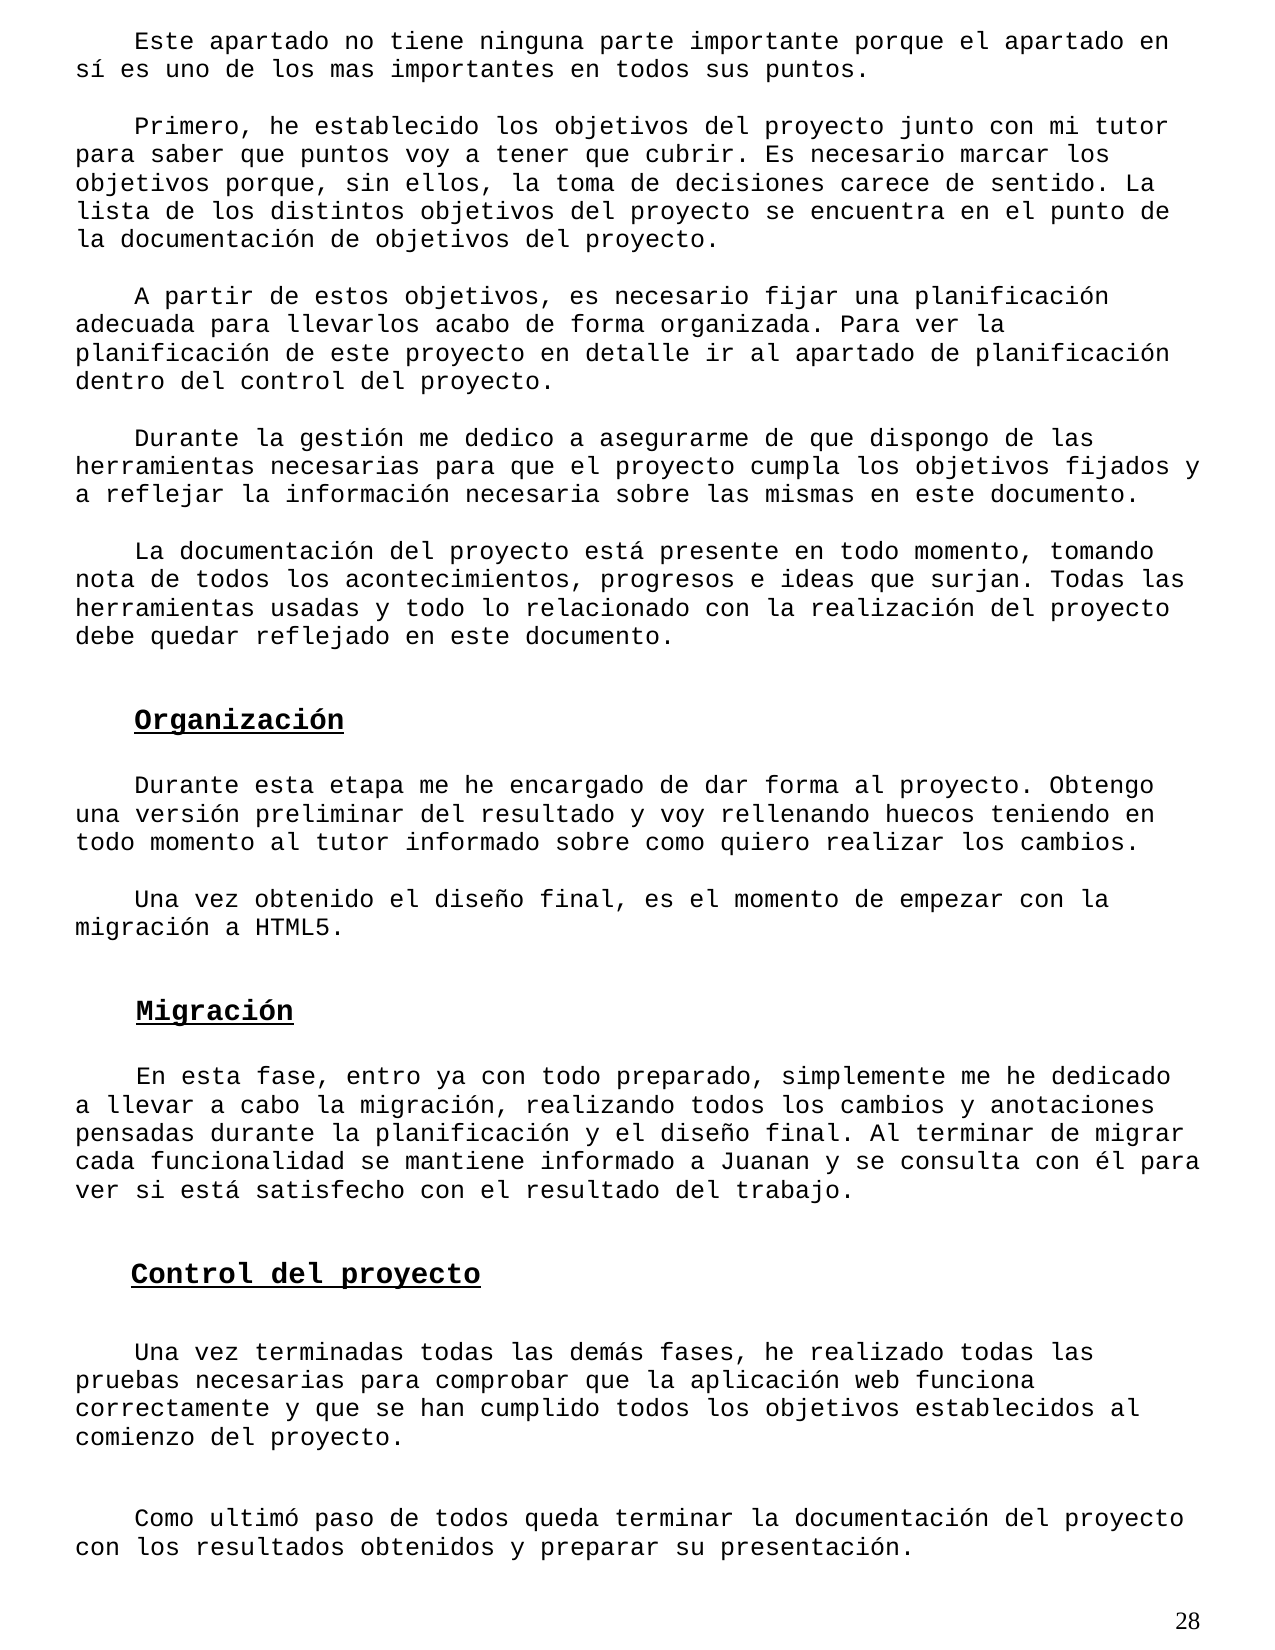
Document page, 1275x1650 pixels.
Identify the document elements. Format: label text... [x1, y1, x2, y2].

text Una vez terminadas todas las demás fases, he realizado todas las pruebas necesarias para comprobar que la aplicación web funciona correctamente y que se han cumplido todos los objetivos establecidos al comienzo del proyecto. [75, 1339, 1200, 1452]
text Primero, he establecido los objetivos del proyecto junto con mi tutor para saber que puntos voy a tener que cubrir. Es necesario marcar los objetivos porque, sin ellos, la toma de decisiones carece de sentido. La lista de los distintos objetivos del proyecto se encuentra en el punto de la documentación de objetivos del proyecto. [75, 114, 1200, 255]
text Durante esta etapa me he encargado de dar forma al proyecto. Obtengo una versión preliminar del resultado y voy rellenando huecos teniendo en todo momento al tutor informado sobre como quiero realizar los cambios. [75, 773, 1200, 858]
text A partir de estos objetivos, es necesario fijar una planificación adecuada para llevarlos acabo de forma organizada. Para ver la planificación de este proyecto en detalle ir al apartado de planificación dentro del control del proyecto. [75, 284, 1200, 397]
subtitle Control del proyecto [75, 1259, 1200, 1292]
subtitle Organización [75, 705, 1200, 738]
text Durante la gestión me dedico a asegurarme de que dispongo de las herramientas necesarias para que el proyecto cumpla los objetivos fijados y a reflejar la información necesaria sobre las mismas en este documento. [75, 425, 1200, 510]
text Una vez obtenido el diseño final, es el momento de empezar con la migración a HTML5. [75, 886, 1200, 943]
text Este apartado no tiene ninguna parte importante porque el apartado en sí es uno de los mas importantes en todos sus puntos. [75, 29, 1200, 85]
text En esta fase, entro ya con todo preparado, simplemente me he dedicado a llevar a cabo la migración, realizando todos los cambios y anotaciones pensadas durante la planificación y el diseño final. Al terminar de migrar cada funcionalidad se mantiene informado a Juanan y se consulta con él para ver si está satisfecho con el resultado del trabajo. [75, 1064, 1200, 1206]
subtitle Migración [75, 996, 1200, 1029]
text Como ultimó paso de todos queda terminar la documentación del proyecto con los resultados obtenidos y preparar su presentación. [75, 1506, 1200, 1562]
text La documentación del proyecto está presente en todo momento, tomando nota de todos los acontecimientos, progresos e ideas que surjan. Todas las herramientas usadas y todo lo relacionado con la realización del proyecto debe quedar reflejado en este documento. [75, 539, 1200, 652]
